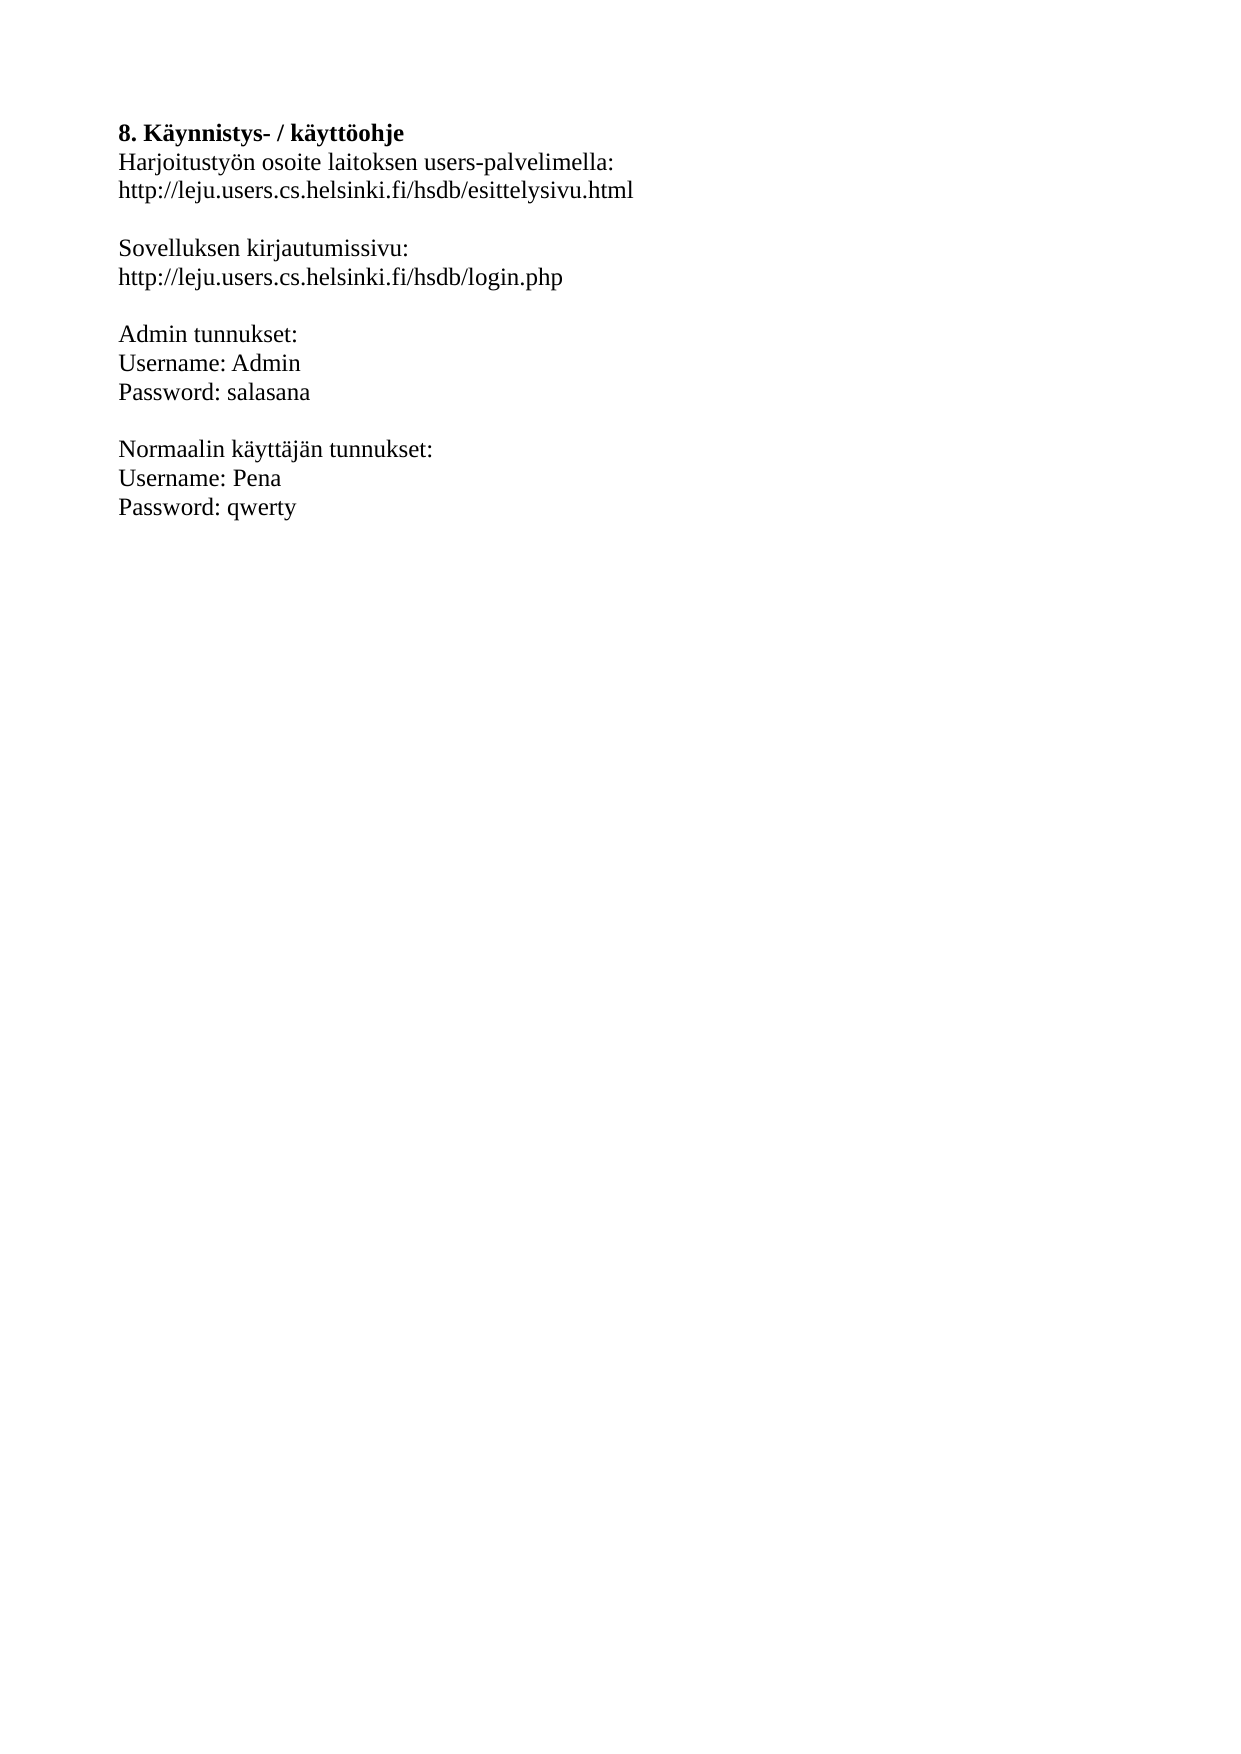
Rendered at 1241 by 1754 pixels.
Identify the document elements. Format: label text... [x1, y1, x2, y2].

text Password: qwerty [118, 492, 1122, 521]
text Password: salasana [118, 377, 1122, 406]
text http://leju.users.cs.helsinki.fi/hsdb/esittelysivu.html [118, 176, 1122, 204]
text Username: Admin [118, 348, 1122, 377]
text Username: Pena [118, 463, 1122, 492]
text 8. Käynnistys- / käyttöohje [118, 118, 1122, 147]
text Sovelluksen kirjautumissivu: [118, 233, 1122, 262]
text Admin tunnukset: [118, 319, 1122, 348]
text Normaalin käyttäjän tunnukset: [118, 434, 1122, 463]
text Harjoitustyön osoite laitoksen users-palvelimella: [118, 147, 1122, 176]
text http://leju.users.cs.helsinki.fi/hsdb/login.php [118, 262, 1122, 291]
